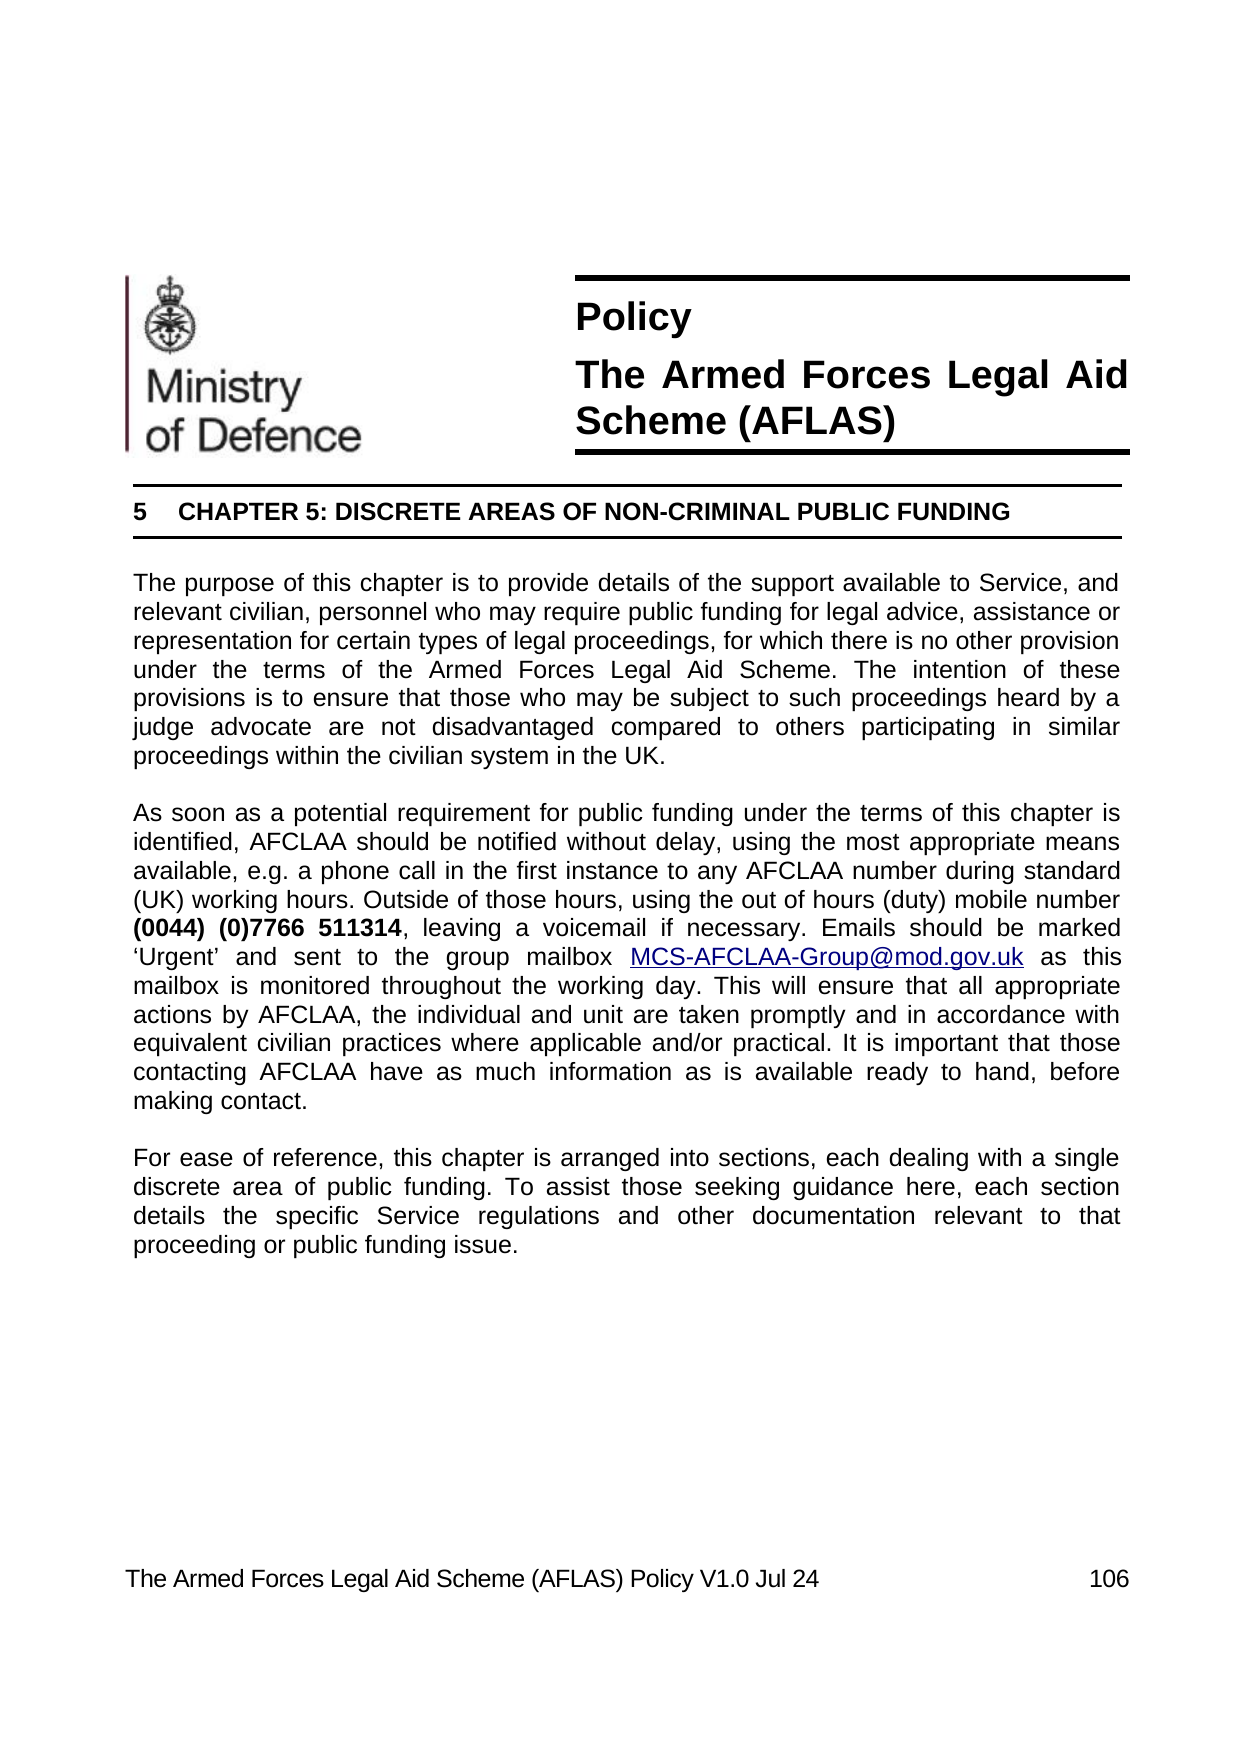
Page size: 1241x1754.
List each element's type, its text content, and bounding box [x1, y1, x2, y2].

text The purpose of this chapter is to provide details of the support available to Service, and relevant civilian, personnel who may require public funding for legal advice, assistance or representation for certain types of legal proceedings, for which there is no other provision under the terms of the Armed Forces Legal Aid Scheme. The intention of these provisions is to ensure that those who may be subject to such proceedings heard by a judge advocate are not disadvantaged compared to others participating in similar proceedings within the civilian system in the UK. [133, 568, 1122, 769]
text For ease of reference, this chapter is arranged into sections, each dealing with a single discrete area of public funding. To assist those seeking guidance here, each section details the specific Service regulations and other documentation relevant to that proceeding or public funding issue. [133, 1143, 1122, 1258]
subtitle CHAPTER 5: DISCRETE AREAS OF NON-CRIMINAL PUBLIC FUNDING [133, 487, 1122, 536]
text As soon as a potential requirement for public funding under the terms of this chapter is identified, AFCLAA should be notified without delay, using the most appropriate means available, e.g. a phone call in the first instance to any AFCLAA number during standard (UK) working hours. Outside of those hours, using the out of hours (duty) mobile number (0044) (0)7766 511314, leaving a voicemail if necessary. Emails should be marked ‘Urgent’ and sent to the group mailbox MCS-AFCLAA-Group@mod.gov.uk as this mailbox is monitored throughout the working day. This will ensure that all appropriate actions by AFCLAA, the individual and unit are taken promptly and in accordance with equivalent civilian practices where applicable and/or practical. It is important that those contacting AFCLAA have as much information as is available ready to hand, before making contact. [133, 798, 1122, 1114]
